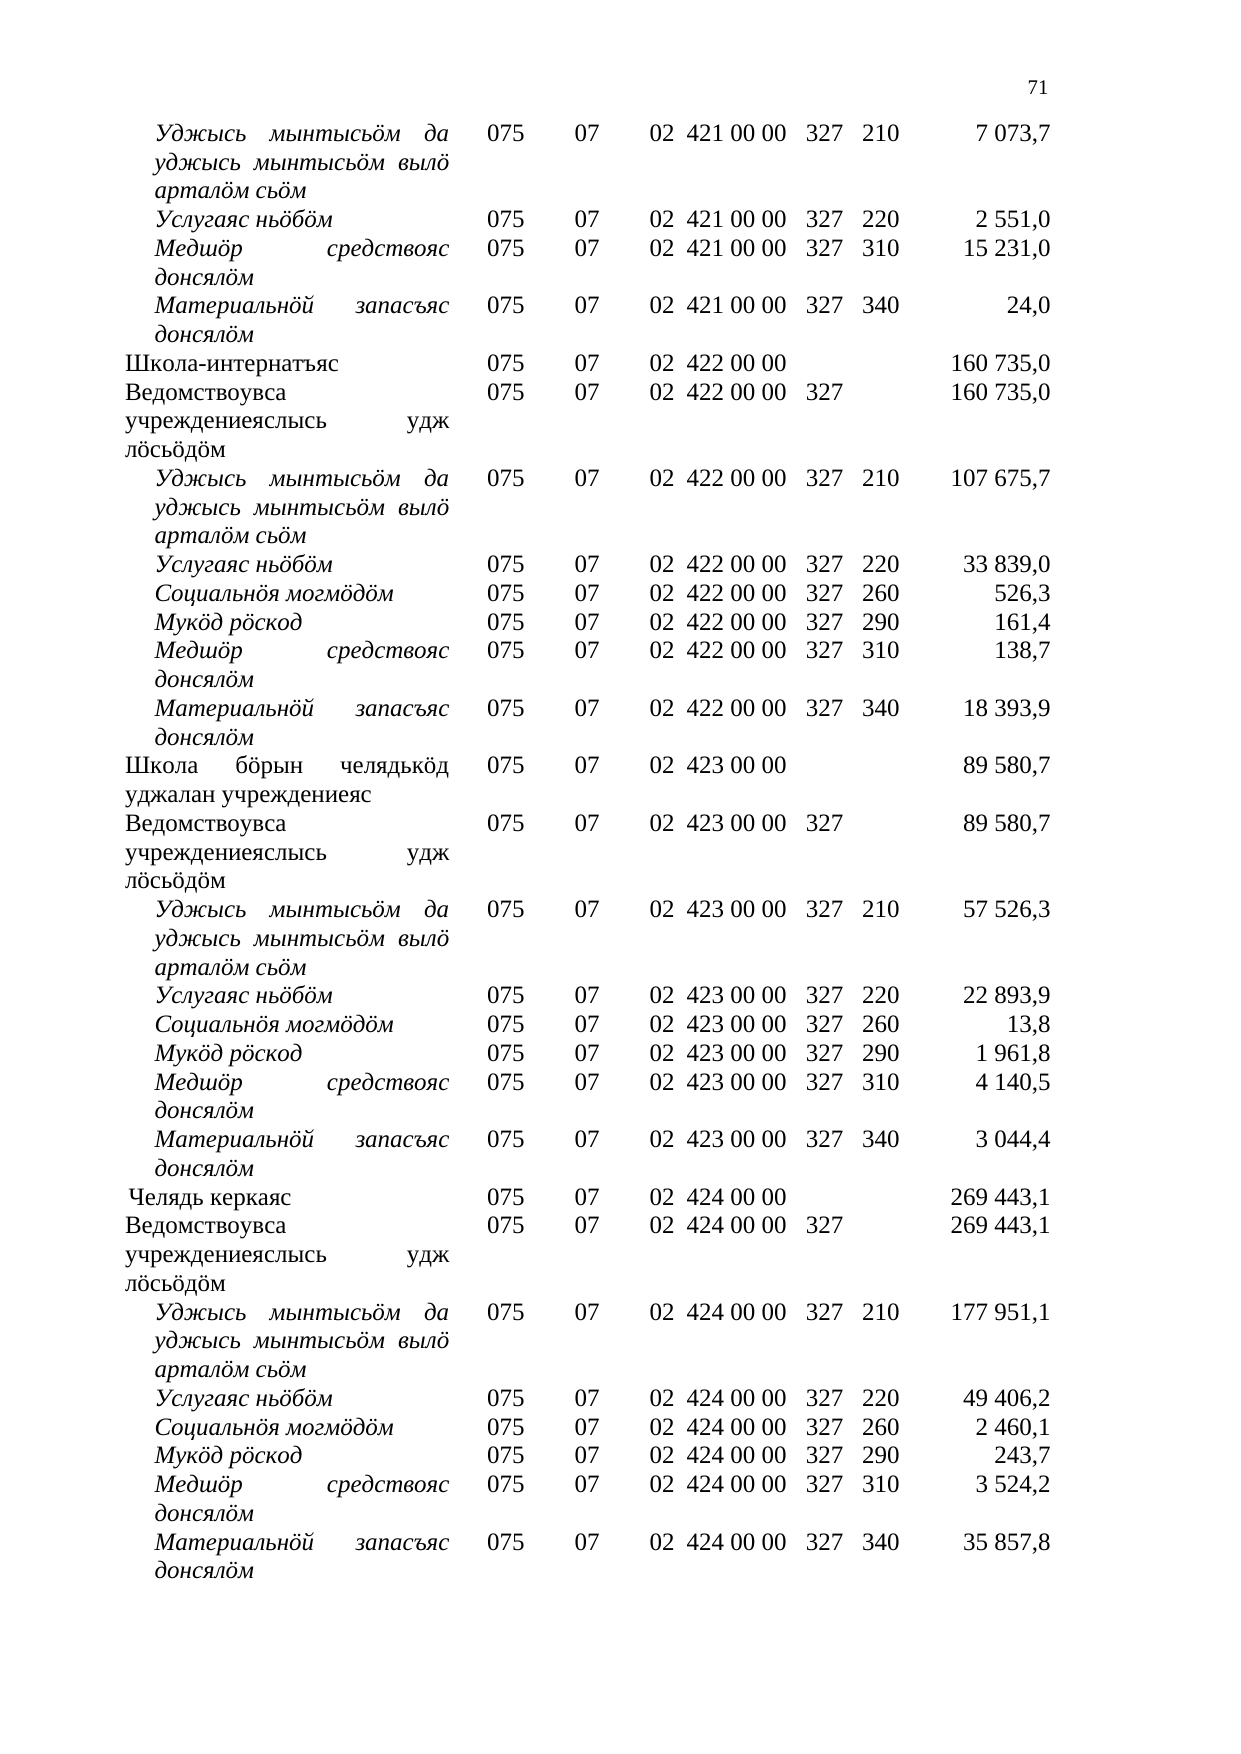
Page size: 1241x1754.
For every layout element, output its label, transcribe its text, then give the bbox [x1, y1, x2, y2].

table_cell [793, 1182, 849, 1211]
table_cell 075 [455, 204, 530, 233]
table_cell 02 [605, 1297, 680, 1383]
table_cell Мукöд рöскод [119, 1441, 455, 1469]
table_cell 02 [605, 1383, 680, 1412]
table_cell 02 [605, 463, 680, 549]
table_cell 13,8 [905, 1009, 1056, 1038]
table_cell 075 [455, 1038, 530, 1067]
table_cell 327 [793, 549, 849, 578]
table_cell 075 [455, 291, 530, 348]
table_cell 02 [605, 1067, 680, 1124]
table_cell [849, 348, 905, 377]
table_cell Уджысь мынтысьöм да уджысь мынтысьöм вылö арталöм сьöм [119, 463, 455, 549]
table_cell Медшöр средствояс донсялöм [119, 233, 455, 291]
table_cell 07 [530, 751, 605, 808]
table_cell 075 [455, 1297, 530, 1383]
table_cell 07 [530, 1009, 605, 1038]
table_cell [849, 751, 905, 808]
table_cell [849, 377, 905, 463]
table_cell 423 00 00 [680, 751, 793, 808]
table_cell 4 140,5 [905, 1067, 1056, 1124]
table_cell 327 [793, 1412, 849, 1441]
table_cell 02 [605, 1412, 680, 1441]
table_cell 075 [455, 1441, 530, 1469]
table_cell Материальнöй запасъяс донсялöм [119, 693, 455, 751]
table_cell 260 [849, 578, 905, 607]
table_cell 02 [605, 981, 680, 1009]
table_cell 340 [849, 693, 905, 751]
table_cell 327 [793, 1211, 849, 1297]
table_cell 422 00 00 [680, 607, 793, 636]
table_cell 075 [455, 377, 530, 463]
table_cell 260 [849, 1412, 905, 1441]
table_cell 07 [530, 808, 605, 894]
table_cell 422 00 00 [680, 693, 793, 751]
table_cell 07 [530, 636, 605, 693]
table_cell Социальнöя могмöдöм [119, 578, 455, 607]
table_cell 160 735,0 [905, 348, 1056, 377]
table_cell 327 [793, 377, 849, 463]
table_cell 327 [793, 463, 849, 549]
table_cell 424 00 00 [680, 1182, 793, 1211]
table_cell [849, 1182, 905, 1211]
table_cell 07 [530, 348, 605, 377]
table_cell 89 580,7 [905, 751, 1056, 808]
table_cell 89 580,7 [905, 808, 1056, 894]
table_cell 02 [605, 607, 680, 636]
table_cell 49 406,2 [905, 1383, 1056, 1412]
table_cell 075 [455, 578, 530, 607]
table_cell [849, 1211, 905, 1297]
table_cell 327 [793, 693, 849, 751]
table_cell Услугаяс ньöбöм [119, 1383, 455, 1412]
table_cell 327 [793, 1527, 849, 1584]
table_cell 290 [849, 1441, 905, 1469]
table_cell 210 [849, 894, 905, 981]
table_cell 07 [530, 463, 605, 549]
table_cell 327 [793, 204, 849, 233]
table_cell 327 [793, 118, 849, 204]
table_cell 327 [793, 1009, 849, 1038]
table_cell Медшöр средствояс донсялöм [119, 1469, 455, 1527]
table_cell 07 [530, 291, 605, 348]
table_cell Социальнöя могмöдöм [119, 1412, 455, 1441]
table_cell 075 [455, 1527, 530, 1584]
table_cell 210 [849, 1297, 905, 1383]
table_cell 422 00 00 [680, 549, 793, 578]
table_cell 107 675,7 [905, 463, 1056, 549]
table_cell 421 00 00 [680, 204, 793, 233]
table_cell 340 [849, 1124, 905, 1182]
table_cell 220 [849, 981, 905, 1009]
table_cell 02 [605, 1527, 680, 1584]
table_cell 07 [530, 981, 605, 1009]
table_cell 177 951,1 [905, 1297, 1056, 1383]
table_cell 02 [605, 1038, 680, 1067]
table_cell 07 [530, 1182, 605, 1211]
table_cell 421 00 00 [680, 291, 793, 348]
table_cell Уджысь мынтысьöм да уджысь мынтысьöм вылö арталöм сьöм [119, 118, 455, 204]
table_cell Уджысь мынтысьöм да уджысь мынтысьöм вылö арталöм сьöм [119, 894, 455, 981]
table_cell 421 00 00 [680, 118, 793, 204]
table_cell 02 [605, 118, 680, 204]
table_cell 07 [530, 1067, 605, 1124]
table_cell 02 [605, 808, 680, 894]
table_cell 02 [605, 693, 680, 751]
table_cell Уджысь мынтысьöм да уджысь мынтысьöм вылö арталöм сьöм [119, 1297, 455, 1383]
table_cell 423 00 00 [680, 1009, 793, 1038]
table_cell 02 [605, 204, 680, 233]
table_cell Челядь керкаяс [119, 1182, 455, 1211]
table_cell 3 524,2 [905, 1469, 1056, 1527]
table_cell 424 00 00 [680, 1527, 793, 1584]
table_cell 02 [605, 291, 680, 348]
table_cell 075 [455, 1469, 530, 1527]
table_cell [793, 348, 849, 377]
table_cell 07 [530, 204, 605, 233]
table_cell Материальнöй запасъяс донсялöм [119, 291, 455, 348]
table_cell 269 443,1 [905, 1211, 1056, 1297]
table_cell 422 00 00 [680, 578, 793, 607]
table_cell 424 00 00 [680, 1211, 793, 1297]
table_cell 3 044,4 [905, 1124, 1056, 1182]
table_cell 220 [849, 204, 905, 233]
table_cell 138,7 [905, 636, 1056, 693]
table_cell 310 [849, 636, 905, 693]
table_cell 02 [605, 348, 680, 377]
table_cell 340 [849, 291, 905, 348]
table_cell 327 [793, 291, 849, 348]
table_cell 1 961,8 [905, 1038, 1056, 1067]
table_cell 07 [530, 118, 605, 204]
table_cell 327 [793, 981, 849, 1009]
table_cell 35 857,8 [905, 1527, 1056, 1584]
table_cell Медшöр средствояс донсялöм [119, 1067, 455, 1124]
table_cell 422 00 00 [680, 636, 793, 693]
table_cell 327 [793, 1067, 849, 1124]
table_cell 07 [530, 1124, 605, 1182]
table_cell 07 [530, 578, 605, 607]
table_cell 290 [849, 607, 905, 636]
table_cell 7 073,7 [905, 118, 1056, 204]
table_cell 327 [793, 894, 849, 981]
table_cell 07 [530, 1441, 605, 1469]
table_cell 075 [455, 693, 530, 751]
table_cell 327 [793, 636, 849, 693]
table_cell Мукöд рöскод [119, 1038, 455, 1067]
table_cell 02 [605, 578, 680, 607]
table_cell 327 [793, 808, 849, 894]
table_cell Школа бöрын челядькöд уджалан учреждениеяс [119, 751, 455, 808]
table_cell 260 [849, 1009, 905, 1038]
table_cell 075 [455, 233, 530, 291]
table_cell 07 [530, 607, 605, 636]
table_cell 327 [793, 1124, 849, 1182]
table_cell 340 [849, 1527, 905, 1584]
table_cell 424 00 00 [680, 1412, 793, 1441]
table_cell 424 00 00 [680, 1297, 793, 1383]
table_cell 075 [455, 1383, 530, 1412]
table_cell [793, 751, 849, 808]
table_cell Социальнöя могмöдöм [119, 1009, 455, 1038]
table_cell 24,0 [905, 291, 1056, 348]
table_cell 422 00 00 [680, 377, 793, 463]
table_cell 02 [605, 1441, 680, 1469]
table_cell 07 [530, 1211, 605, 1297]
table_cell 07 [530, 1469, 605, 1527]
table_cell 423 00 00 [680, 1124, 793, 1182]
table_cell 075 [455, 463, 530, 549]
table_cell 07 [530, 1297, 605, 1383]
table_cell 160 735,0 [905, 377, 1056, 463]
table_cell 310 [849, 1067, 905, 1124]
table_cell 075 [455, 1412, 530, 1441]
table_cell 22 893,9 [905, 981, 1056, 1009]
table_cell 075 [455, 549, 530, 578]
table_cell 075 [455, 981, 530, 1009]
table_cell 075 [455, 348, 530, 377]
table_cell 02 [605, 636, 680, 693]
table_cell 2 460,1 [905, 1412, 1056, 1441]
table_cell 02 [605, 1124, 680, 1182]
table_cell 02 [605, 377, 680, 463]
table_cell Услугаяс ньöбöм [119, 981, 455, 1009]
table_cell 07 [530, 1527, 605, 1584]
table_cell 423 00 00 [680, 1038, 793, 1067]
table_cell 02 [605, 1469, 680, 1527]
table_cell Материальнöй запасъяс донсялöм [119, 1527, 455, 1584]
table_cell 075 [455, 1067, 530, 1124]
table_cell 210 [849, 463, 905, 549]
table_cell 075 [455, 808, 530, 894]
table_cell 57 526,3 [905, 894, 1056, 981]
table_cell 327 [793, 233, 849, 291]
table_cell 07 [530, 233, 605, 291]
table_cell 075 [455, 636, 530, 693]
table_cell 075 [455, 118, 530, 204]
table_cell 327 [793, 1441, 849, 1469]
table_cell Медшöр средствояс донсялöм [119, 636, 455, 693]
table_cell [849, 808, 905, 894]
table_cell 423 00 00 [680, 808, 793, 894]
table_cell 310 [849, 233, 905, 291]
table_cell 161,4 [905, 607, 1056, 636]
table_cell 421 00 00 [680, 233, 793, 291]
table_cell 424 00 00 [680, 1441, 793, 1469]
table_cell 18 393,9 [905, 693, 1056, 751]
table_cell Ведомствоувса учреждениеяслысь удж лöсьöдöм [119, 1211, 455, 1297]
table_cell 423 00 00 [680, 981, 793, 1009]
table_cell 07 [530, 1038, 605, 1067]
table_cell 327 [793, 1469, 849, 1527]
table_cell 423 00 00 [680, 1067, 793, 1124]
table_cell 02 [605, 894, 680, 981]
table_cell 327 [793, 1297, 849, 1383]
table_cell 327 [793, 578, 849, 607]
table_cell Школа-интернатъяс [119, 348, 455, 377]
table_cell Мукöд рöскод [119, 607, 455, 636]
table_cell 327 [793, 1383, 849, 1412]
table_cell 07 [530, 894, 605, 981]
table_cell 07 [530, 1383, 605, 1412]
table_cell 424 00 00 [680, 1383, 793, 1412]
table_cell 422 00 00 [680, 463, 793, 549]
table_cell 075 [455, 607, 530, 636]
table_cell 02 [605, 751, 680, 808]
table_cell Ведомствоувса учреждениеяслысь удж лöсьöдöм [119, 808, 455, 894]
table_cell 075 [455, 894, 530, 981]
table_cell 07 [530, 549, 605, 578]
table_cell 15 231,0 [905, 233, 1056, 291]
table_cell 2 551,0 [905, 204, 1056, 233]
table_cell 07 [530, 1412, 605, 1441]
table_cell 07 [530, 693, 605, 751]
table_cell Услугаяс ньöбöм [119, 549, 455, 578]
table_cell 310 [849, 1469, 905, 1527]
table_cell 075 [455, 1182, 530, 1211]
table_cell 269 443,1 [905, 1182, 1056, 1211]
table_cell 327 [793, 607, 849, 636]
table_cell 075 [455, 1009, 530, 1038]
table_cell Услугаяс ньöбöм [119, 204, 455, 233]
table_cell 526,3 [905, 578, 1056, 607]
table_cell Материальнöй запасъяс донсялöм [119, 1124, 455, 1182]
table_cell 220 [849, 1383, 905, 1412]
table_cell 290 [849, 1038, 905, 1067]
table_cell 220 [849, 549, 905, 578]
table_cell 423 00 00 [680, 894, 793, 981]
table_cell 02 [605, 1182, 680, 1211]
table_cell 02 [605, 1009, 680, 1038]
table_cell 02 [605, 549, 680, 578]
table_cell 02 [605, 1211, 680, 1297]
table_cell 02 [605, 233, 680, 291]
table_cell 07 [530, 377, 605, 463]
table_cell 327 [793, 1038, 849, 1067]
table_cell 075 [455, 751, 530, 808]
table_cell 075 [455, 1211, 530, 1297]
table_cell 075 [455, 1124, 530, 1182]
table_cell 33 839,0 [905, 549, 1056, 578]
table_cell 210 [849, 118, 905, 204]
table_cell 422 00 00 [680, 348, 793, 377]
table_cell 424 00 00 [680, 1469, 793, 1527]
table_cell Ведомствоувса учреждениеяслысь удж лöсьöдöм [119, 377, 455, 463]
table_cell 243,7 [905, 1441, 1056, 1469]
